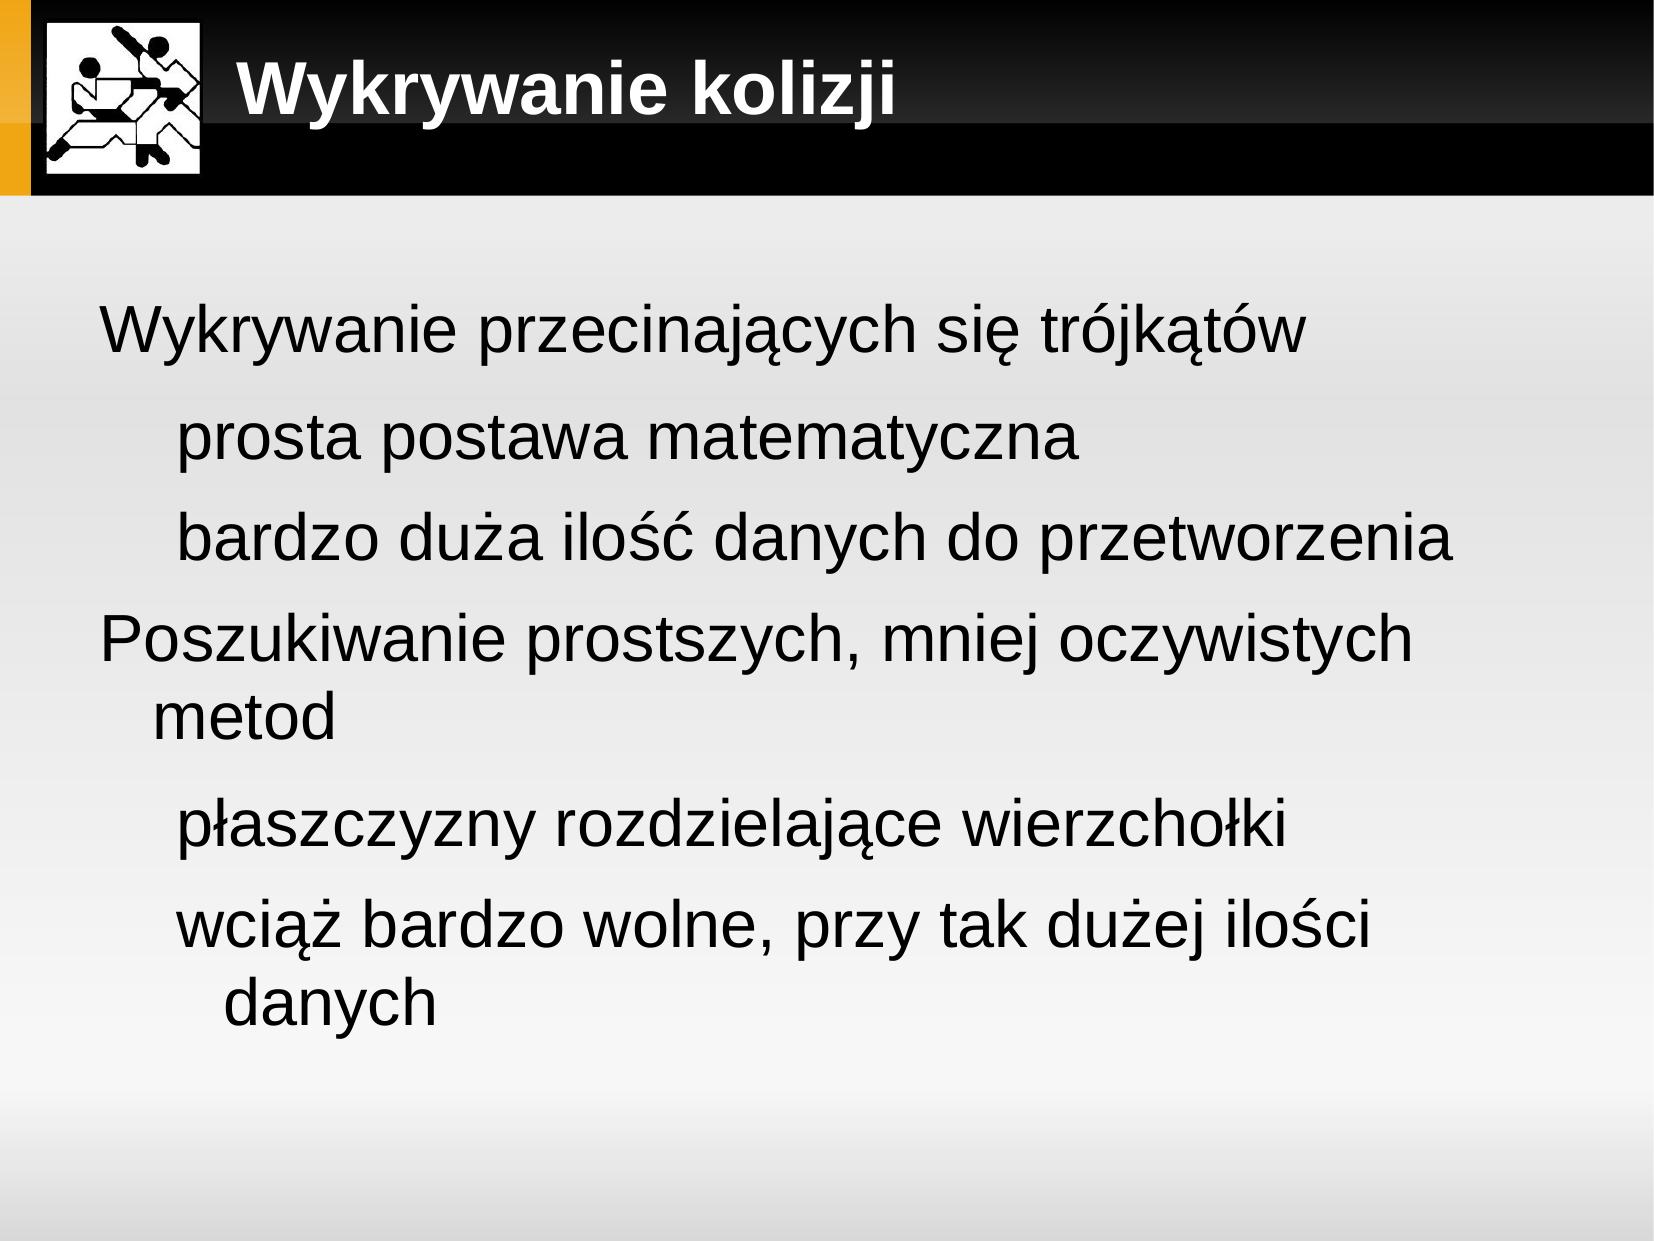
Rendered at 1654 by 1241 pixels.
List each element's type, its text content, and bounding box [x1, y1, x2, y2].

picture [0, 0, 1654, 1241]
text_box Wykrywanie przecinających się trójkątów prosta postawa matematyczna bardzo duża ilość danych do przetworzenia Poszukiwanie prostszych, mniej oczywistych metod płaszczyzny rozdzielające wierzchołki wciąż bardzo wolne, przy tak dużej ilości danych [82, 290, 1571, 1041]
text_box Wykrywanie kolizji [236, 45, 1595, 133]
